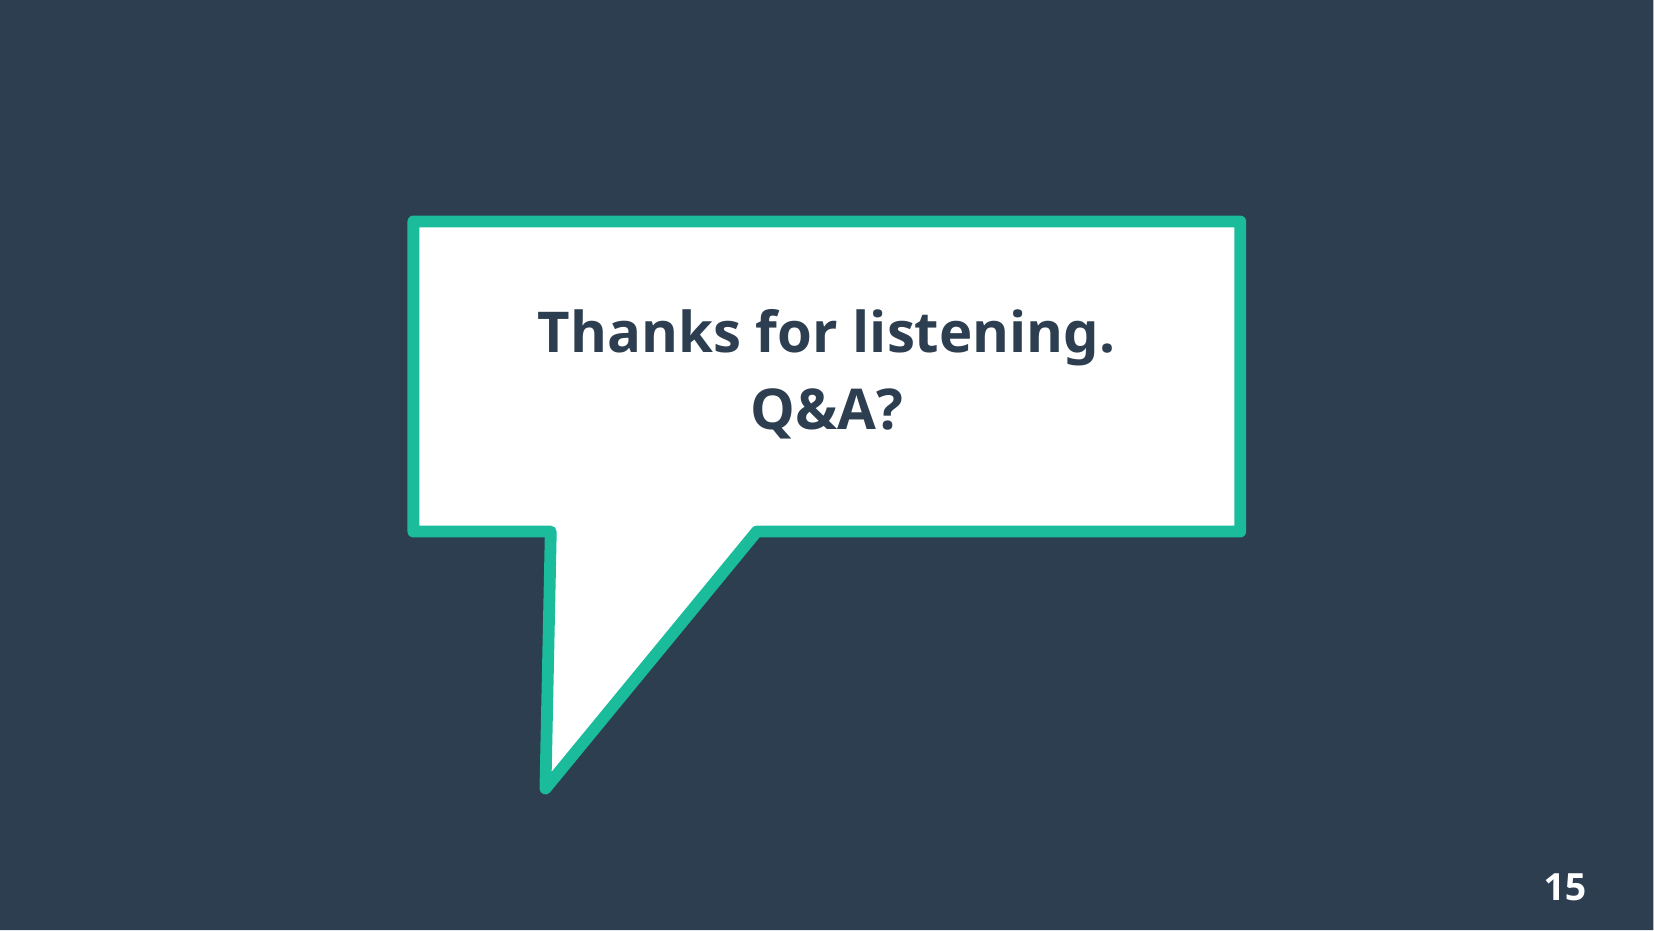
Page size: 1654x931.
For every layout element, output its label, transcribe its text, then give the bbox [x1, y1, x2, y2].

title Thanks for listening. Q&A? [442, 236, 1211, 502]
